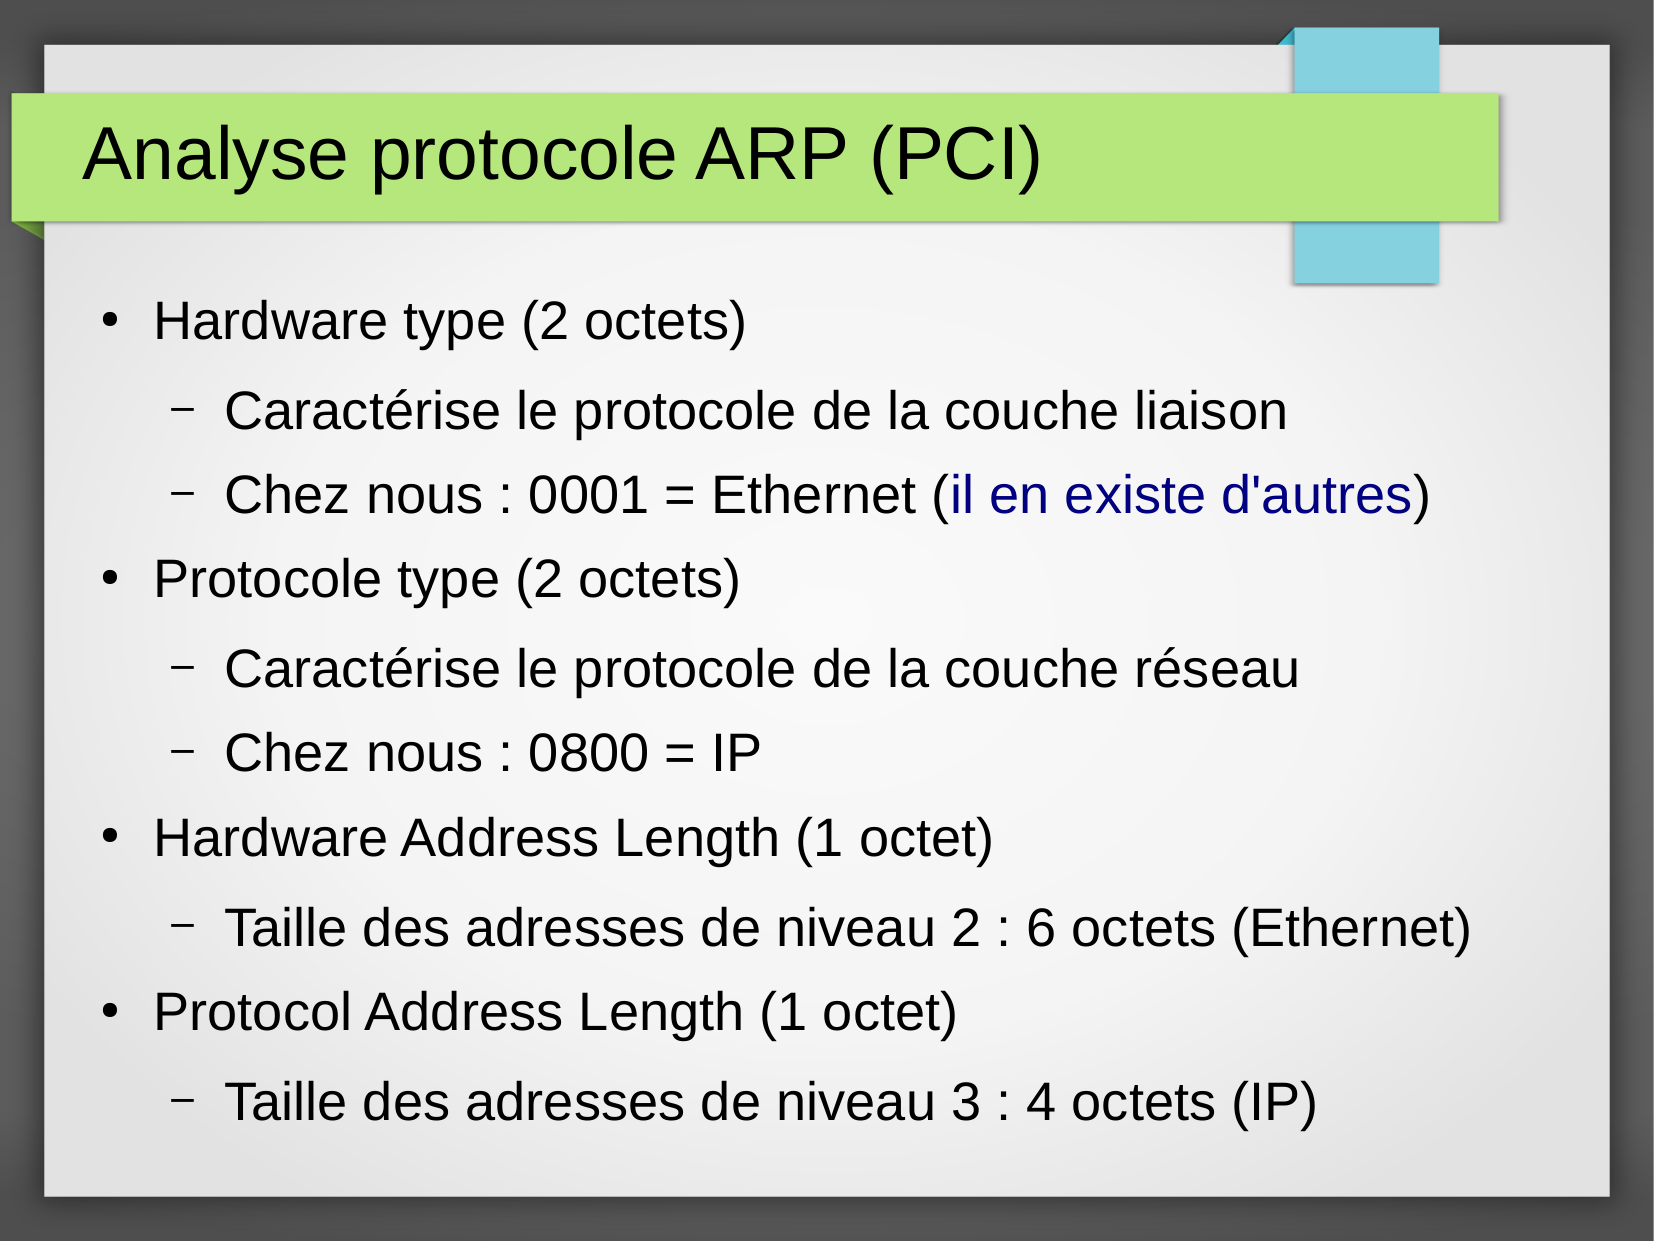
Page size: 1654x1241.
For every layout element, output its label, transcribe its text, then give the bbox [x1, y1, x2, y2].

list Hardware type (2 octets) Caractérise le protocole de la couche liaison Chez nous : 0001 = Ethernet (il en existe d'autres) Protocole type (2 octets) Caractérise le protocole de la couche réseau Chez nous : 0800 = IP Hardware Address Length (1 octet) Taille des adresses de niveau 2 : 6 octets (Ethernet) Protocol Address Length (1 octet) Taille des adresses de niveau 3 : 4 octets (IP) [82, 290, 1571, 1205]
picture [0, 0, 1654, 1241]
title Analyse protocole ARP (PCI) [82, 94, 1264, 213]
